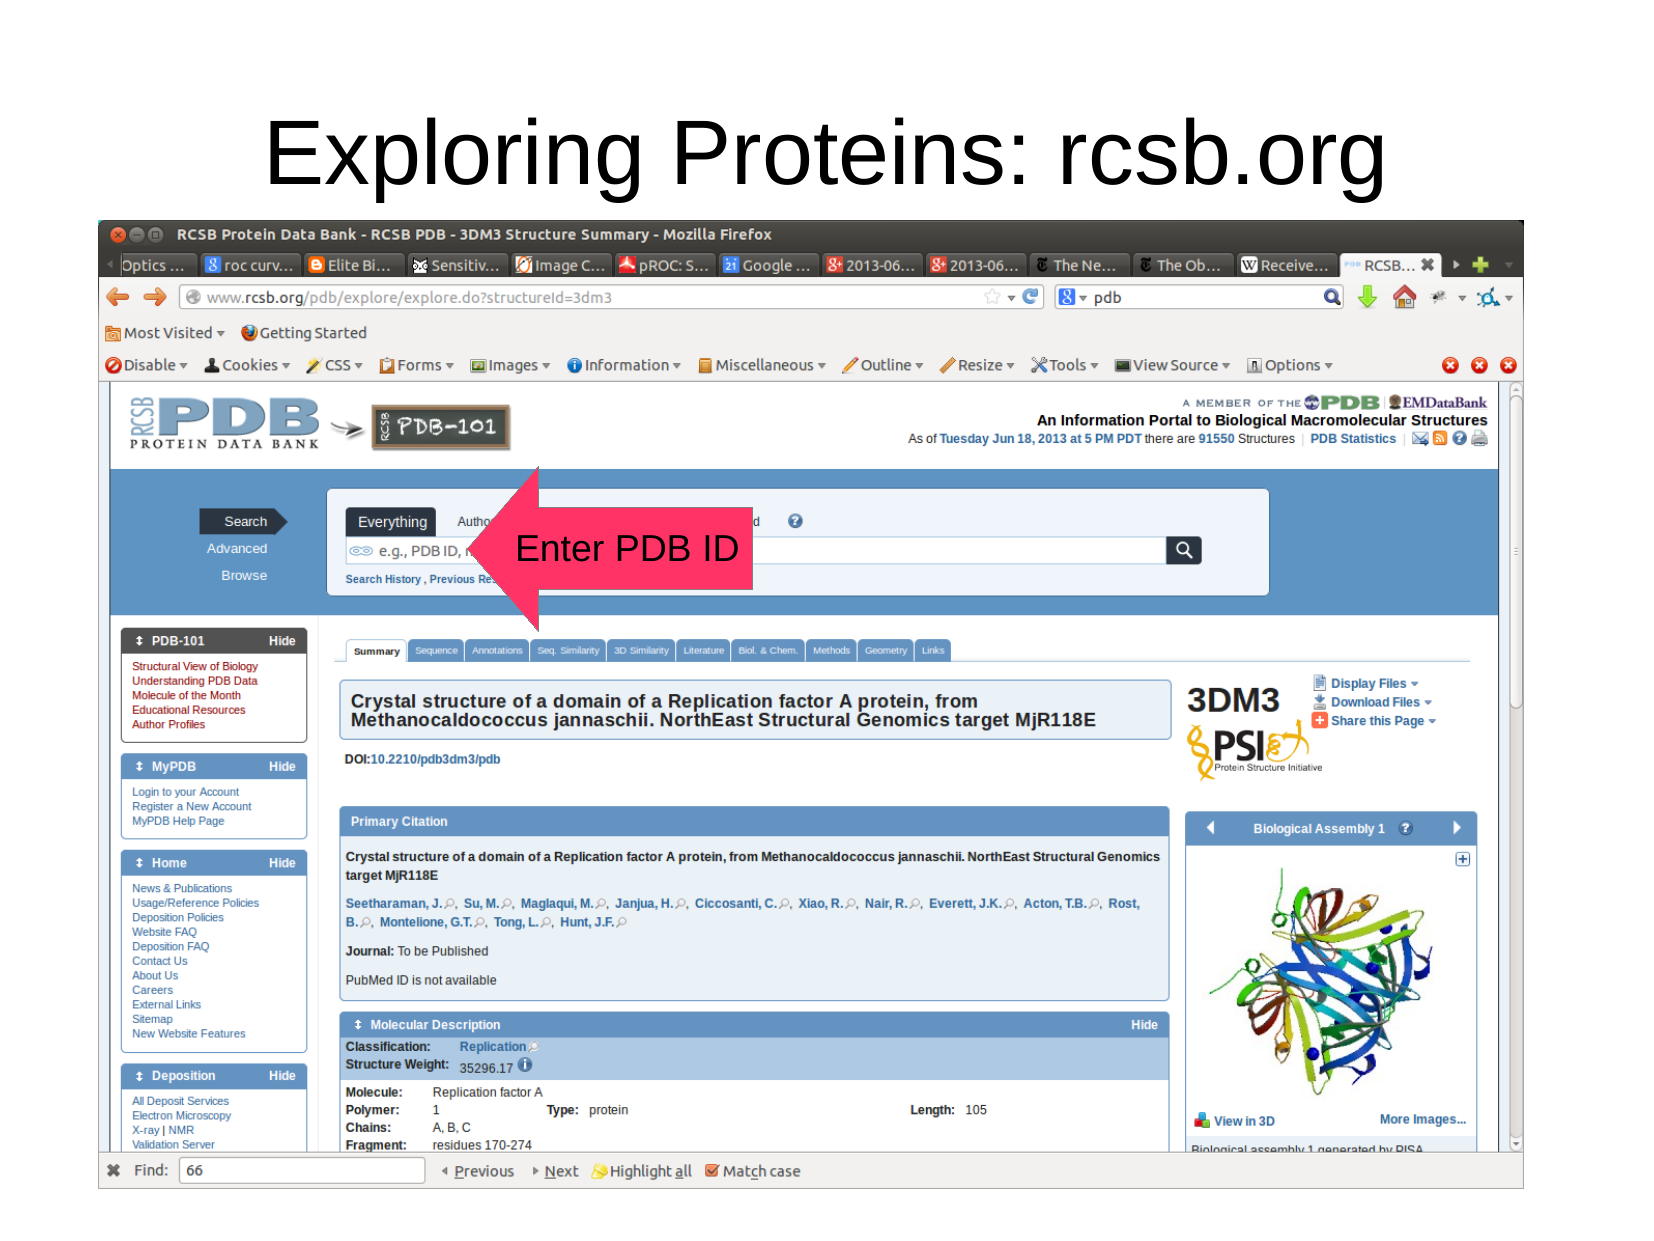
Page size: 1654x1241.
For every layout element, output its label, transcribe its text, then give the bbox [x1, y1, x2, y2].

title Exploring Proteins: rcsb.org [82, 49, 1571, 257]
picture [98, 220, 1524, 1189]
text_box Enter PDB ID [467, 466, 753, 632]
